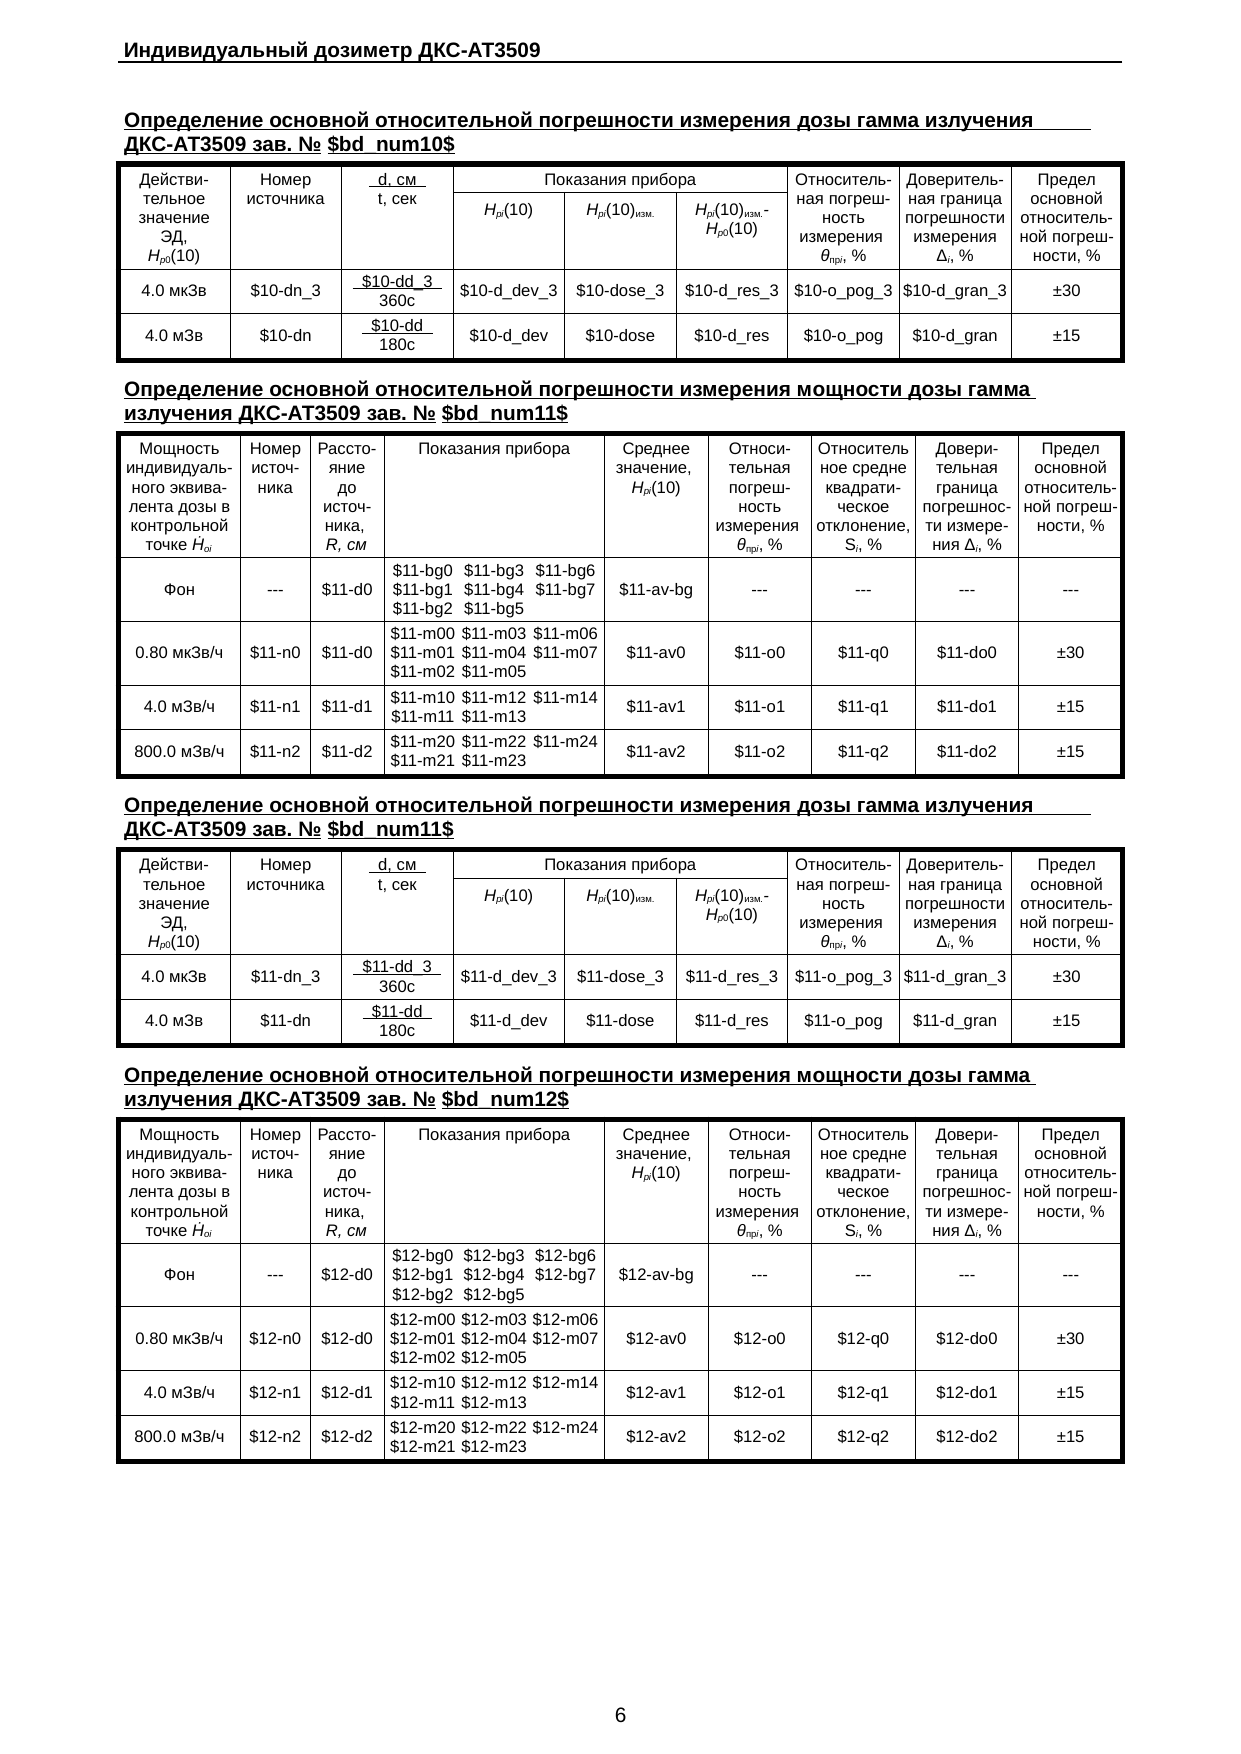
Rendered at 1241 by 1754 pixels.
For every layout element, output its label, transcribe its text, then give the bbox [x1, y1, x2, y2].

table_cell $11-n0 [241, 622, 310, 684]
table_cell $11-m10 $11-m11 $11-m12 $11-m13 $11-m14 [385, 686, 604, 729]
table_cell $11-dd_3 360c [342, 955, 453, 998]
table_cell $11-dd 180c [342, 1000, 453, 1043]
table_cell Hpi(10)изм.-Hp0(10) [677, 879, 787, 954]
table_cell d, см t, сек [342, 852, 453, 954]
table_cell $12-av1 [605, 1371, 708, 1414]
table_cell $10-dd_3 360c [342, 270, 453, 313]
table_cell $10-d_res_3 [677, 270, 787, 313]
table_cell $12-do2 [916, 1416, 1018, 1459]
table_header Определение основной относительной погрешности измерения мощности дозы гамма излучения ДКС-АТ3509 зав. № $bd_num12$ [118, 1048, 1122, 1117]
table_cell $11-d2 [311, 730, 384, 773]
table_cell $12-d1 [311, 1371, 384, 1414]
table_cell Номер источ-ника [241, 436, 310, 557]
table_cell Hpi(10)изм.-Hp0(10) [677, 193, 787, 268]
table_cell Номер источника [231, 852, 341, 954]
table_header Определение основной относительной погрешности измерения дозы гамма излучения ДКС-АТ3509 зав. № $bd_num11$ [118, 779, 1122, 847]
table_cell Фон [121, 1244, 240, 1306]
table_cell $11-dose_3 [565, 955, 676, 998]
table_cell ±15 [1019, 730, 1120, 773]
table_cell Действи-тельное значение ЭД, Hp0(10) [121, 852, 230, 954]
table_cell $12-av-bg [605, 1244, 708, 1306]
table_cell $12-m00 $12-m01 $12-m02 $12-m03 $12-m04 $12-m05 $12-m06 $12-m07 [385, 1307, 604, 1370]
table_cell ±15 [1019, 686, 1120, 729]
table_cell 0.80 мкЗв/ч [121, 1307, 240, 1370]
table_cell --- [709, 558, 811, 621]
table_cell ±15 [1012, 1000, 1120, 1043]
table_cell 4.0 мЗв [121, 314, 230, 357]
table_cell $11-d0 [311, 558, 384, 621]
table_cell $11-d0 [311, 622, 384, 684]
table_cell $11-dn [231, 1000, 341, 1043]
table_cell Hpi(10)изм. [565, 193, 676, 268]
table_cell $10-d_gran_3 [900, 270, 1011, 313]
table_cell $11-o0 [709, 622, 811, 684]
table_cell $10-d_dev_3 [454, 270, 564, 313]
table_cell $11-dose [565, 1000, 676, 1043]
table_cell $11-d_res_3 [677, 955, 787, 998]
table_cell $11-o1 [709, 686, 811, 729]
table_cell $11-dn_3 [231, 955, 341, 998]
table_cell $11-do0 [916, 622, 1018, 684]
table_cell $12-av0 [605, 1307, 708, 1370]
table_cell $11-d1 [311, 686, 384, 729]
table_cell $11-o_pog [788, 1000, 899, 1043]
table_cell $12-d2 [311, 1416, 384, 1459]
table_cell ±15 [1019, 1371, 1120, 1414]
table_cell ±15 [1012, 314, 1120, 357]
table_cell $11-d_gran [900, 1000, 1011, 1043]
table_cell $12-m20 $12-m21 $12-m22 $12-m23 $12-m24 [385, 1416, 604, 1459]
table_cell Относи-тельная погреш-ность измерения θпрi, % [709, 436, 811, 557]
table_cell $12-do1 [916, 1371, 1018, 1414]
table_cell $11-d_dev [454, 1000, 564, 1043]
table_cell --- [812, 1244, 915, 1306]
table_cell $11-n2 [241, 730, 310, 773]
table_cell --- [812, 558, 915, 621]
table_cell Показания прибора [385, 436, 604, 557]
table_cell Предел основной относитель-ной погреш-ности, % [1019, 436, 1120, 557]
table_cell ±15 [1019, 1416, 1120, 1459]
table_cell Среднее значение, Hpi(10) [605, 436, 708, 557]
table_cell Относи-тельная погреш-ность измерения θпрi, % [709, 1122, 811, 1243]
table_cell Относитель-ная погреш-ность измерения θпрi, % [788, 167, 899, 268]
table_cell $12-av2 [605, 1416, 708, 1459]
table_cell $11-av-bg [605, 558, 708, 621]
table_cell $11-m20 $11-m21 $11-m22 $11-m23 $11-m24 [385, 730, 604, 773]
table_cell $11-q2 [812, 730, 915, 773]
table_cell Hpi(10) [454, 879, 564, 954]
table_cell Номер источ-ника [241, 1122, 310, 1243]
table_cell Рассто-яние до источ-ника, R, см [311, 436, 384, 557]
table_cell $11-av1 [605, 686, 708, 729]
table_cell $11-d_gran_3 [900, 955, 1011, 998]
table_cell Показания прибора [454, 852, 787, 877]
table_cell 800.0 мЗв/ч [121, 730, 240, 773]
table_cell Предел основной относитель-ной погреш-ности, % [1012, 167, 1120, 268]
table_cell $11-bg0 $11-bg1 $11-bg2 $11-bg3 $11-bg4 $11-bg5 $11-bg6 $11-bg7 [385, 558, 604, 621]
table_cell ±30 [1012, 955, 1120, 998]
table_cell $11-o2 [709, 730, 811, 773]
table_cell $12-o2 [709, 1416, 811, 1459]
table_cell 4.0 мЗв [121, 1000, 230, 1043]
table_cell Довери-тельная граница погрешнос-ти измере-ния Δi, % [916, 436, 1018, 557]
table_cell --- [1019, 1244, 1120, 1306]
table_cell $11-m00 $11-m01 $11-m02 $11-m03 $11-m04 $11-m05 $11-m06 $11-m07 [385, 622, 604, 684]
table_cell $10-d_dev [454, 314, 564, 357]
table_cell --- [916, 558, 1018, 621]
table_cell Показания прибора [385, 1122, 604, 1243]
table_cell Рассто-яние до источ-ника, R, см [311, 1122, 384, 1243]
table_cell Относительное средне квадрати-ческое отклонение, Si, % [812, 1122, 915, 1243]
table_cell Доверитель-ная граница погрешности измерения Δi, % [900, 852, 1011, 954]
table_cell --- [709, 1244, 811, 1306]
table_cell Мощность индивидуаль-ного эквива-лента дозы в контрольной точке Ḣoi [121, 1122, 240, 1243]
table_cell $12-d0 [311, 1307, 384, 1370]
table_cell $11-do2 [916, 730, 1018, 773]
table_cell ±30 [1012, 270, 1120, 313]
table_cell $12-bg0 $12-bg1 $12-bg2 $12-bg3 $12-bg4 $12-bg5 $12-bg6 $12-bg7 [385, 1244, 604, 1306]
table_cell $10-dn_3 [231, 270, 341, 313]
table_header Определение основной относительной погрешности измерения дозы гамма излучения ДКС-АТ3509 зав. № $bd_num10$ [118, 93, 1122, 161]
table_cell $12-n1 [241, 1371, 310, 1414]
table_cell $12-m10 $12-m11 $12-m12 $12-m13 $12-m14 [385, 1371, 604, 1414]
table_cell Предел основной относитель-ной погреш-ности, % [1019, 1122, 1120, 1243]
table_cell Номер источника [231, 167, 341, 268]
table_cell $12-n2 [241, 1416, 310, 1459]
table_cell $11-n1 [241, 686, 310, 729]
table_cell $11-av0 [605, 622, 708, 684]
table_cell $10-d_gran [900, 314, 1011, 357]
table_cell --- [241, 1244, 310, 1306]
table_cell Предел основной относитель-ной погреш-ности, % [1012, 852, 1120, 954]
table_cell Относительное средне квадрати-ческое отклонение, Si, % [812, 436, 915, 557]
table_cell $11-av2 [605, 730, 708, 773]
table_cell Hpi(10) [454, 193, 564, 268]
table_cell --- [916, 1244, 1018, 1306]
table_cell 800.0 мЗв/ч [121, 1416, 240, 1459]
table_cell $10-o_pog [788, 314, 899, 357]
table_cell Доверитель-ная граница погрешности измерения Δi, % [900, 167, 1011, 268]
table_cell Фон [121, 558, 240, 621]
table_cell 0.80 мкЗв/ч [121, 622, 240, 684]
table_cell ±30 [1019, 1307, 1120, 1370]
table_cell 4.0 мЗв/ч [121, 686, 240, 729]
table_cell Довери-тельная граница погрешнос-ти измере-ния Δi, % [916, 1122, 1018, 1243]
table_cell $11-q1 [812, 686, 915, 729]
table_cell $12-o0 [709, 1307, 811, 1370]
table_cell ±30 [1019, 622, 1120, 684]
table_cell $11-d_dev_3 [454, 955, 564, 998]
table_cell 4.0 мЗв/ч [121, 1371, 240, 1414]
table_cell Мощность индивидуаль-ного эквива-лента дозы в контрольной точке Ḣoi [121, 436, 240, 557]
table_cell Относитель-ная погреш-ность измерения θпрi, % [788, 852, 899, 954]
table_cell $12-do0 [916, 1307, 1018, 1370]
table_cell Показания прибора [454, 167, 787, 192]
table_cell --- [241, 558, 310, 621]
table_cell $12-q1 [812, 1371, 915, 1414]
table_cell $12-d0 [311, 1244, 384, 1306]
table_cell d, см t, сек [342, 167, 453, 268]
table_cell --- [1019, 558, 1120, 621]
table_cell 4.0 мкЗв [121, 955, 230, 998]
table_cell Действи-тельное значение ЭД, Hp0(10) [121, 167, 230, 268]
table_cell Hpi(10)изм. [565, 879, 676, 954]
table_cell $10-dd 180c [342, 314, 453, 357]
table_cell $12-q0 [812, 1307, 915, 1370]
table_cell $10-o_pog_3 [788, 270, 899, 313]
table_cell $12-o1 [709, 1371, 811, 1414]
table_cell $11-o_pog_3 [788, 955, 899, 998]
table_cell $10-dn [231, 314, 341, 357]
table_cell $12-q2 [812, 1416, 915, 1459]
table_cell $10-dose [565, 314, 676, 357]
table_cell $10-dose_3 [565, 270, 676, 313]
table_cell Среднее значение, Hpi(10) [605, 1122, 708, 1243]
table_cell $11-d_res [677, 1000, 787, 1043]
table_cell $11-q0 [812, 622, 915, 684]
table_cell $11-do1 [916, 686, 1018, 729]
table_header Определение основной относительной погрешности измерения мощности дозы гамма излучения ДКС-АТ3509 зав. № $bd_num11$ [118, 363, 1122, 431]
table_cell $12-n0 [241, 1307, 310, 1370]
table_cell 4.0 мкЗв [121, 270, 230, 313]
table_cell $10-d_res [677, 314, 787, 357]
